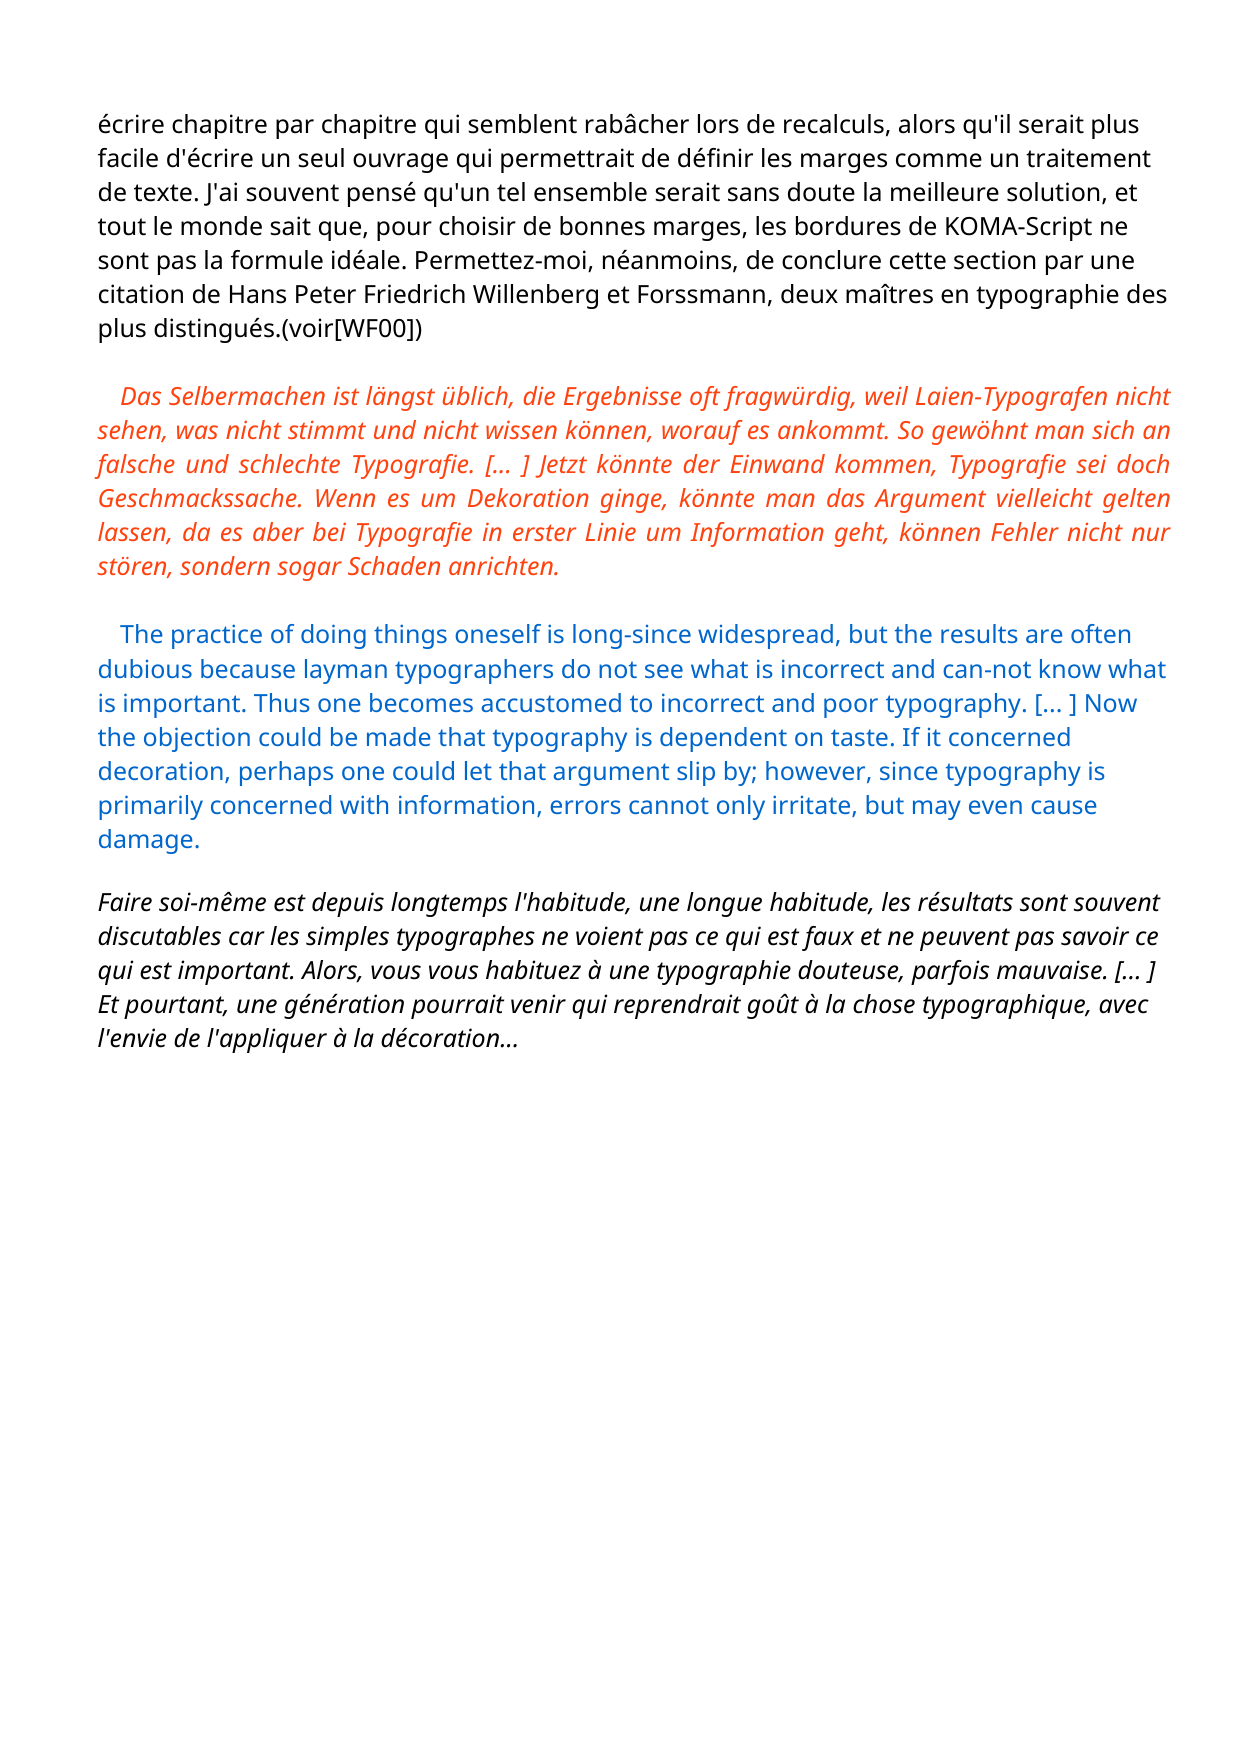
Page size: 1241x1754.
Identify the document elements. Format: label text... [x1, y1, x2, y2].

text écrire chapitre par chapitre qui semblent rabâcher lors de recalculs, alors qu'il serait plus facile d'écrire un seul ouvrage qui permettrait de définir les marges comme un traitement de texte. J'ai souvent pensé qu'un tel ensemble serait sans doute la meilleure solution, et tout le monde sait que, pour choisir de bonnes marges, les bordures de KOMA-Script ne sont pas la formule idéale. Permettez-moi, néanmoins, de conclure cette section par une citation de Hans Peter Friedrich Willenberg et Forssmann, deux maîtres en typographie des plus distingués.(voir[WF00]) [97, 106, 1172, 345]
text The practice of doing things oneself is long-since widespread, but the results are often dubious because layman typographers do not see what is incorrect and can-not know what is important. Thus one becomes accustomed to incorrect and poor typography. [... ] Now the objection could be made that typography is dependent on taste. If it concerned decoration, perhaps one could let that argument slip by; however, since typography is primarily concerned with information, errors cannot only irritate, but may even cause damage. [97, 617, 1172, 856]
text Faire soi-même est depuis longtemps l'habitude, une longue habitude, les résultats sont souvent discutables car les simples typographes ne voient pas ce qui est faux et ne peuvent pas savoir ce qui est important. Alors, vous vous habituez à une typographie douteuse, parfois mauvaise. [... ] Et pourtant, une génération pourrait venir qui reprendrait goût à la chose typographique, avec l'envie de l'appliquer à la décoration... [97, 884, 1172, 1055]
text Das Selbermachen ist längst üblich, die Ergebnisse oft fragwürdig, weil Laien-Typografen nicht sehen, was nicht stimmt und nicht wissen können, worauf es ankommt. So gewöhnt man sich an falsche und schlechte Typografie. [... ] Jetzt könnte der Einwand kommen, Typografie sei doch Geschmackssache. Wenn es um Dekoration ginge, könnte man das Argument vielleicht gelten lassen, da es aber bei Typografie in erster Linie um Information geht, können Fehler nicht nur stören, sondern sogar Schaden anrichten. [97, 379, 1172, 583]
